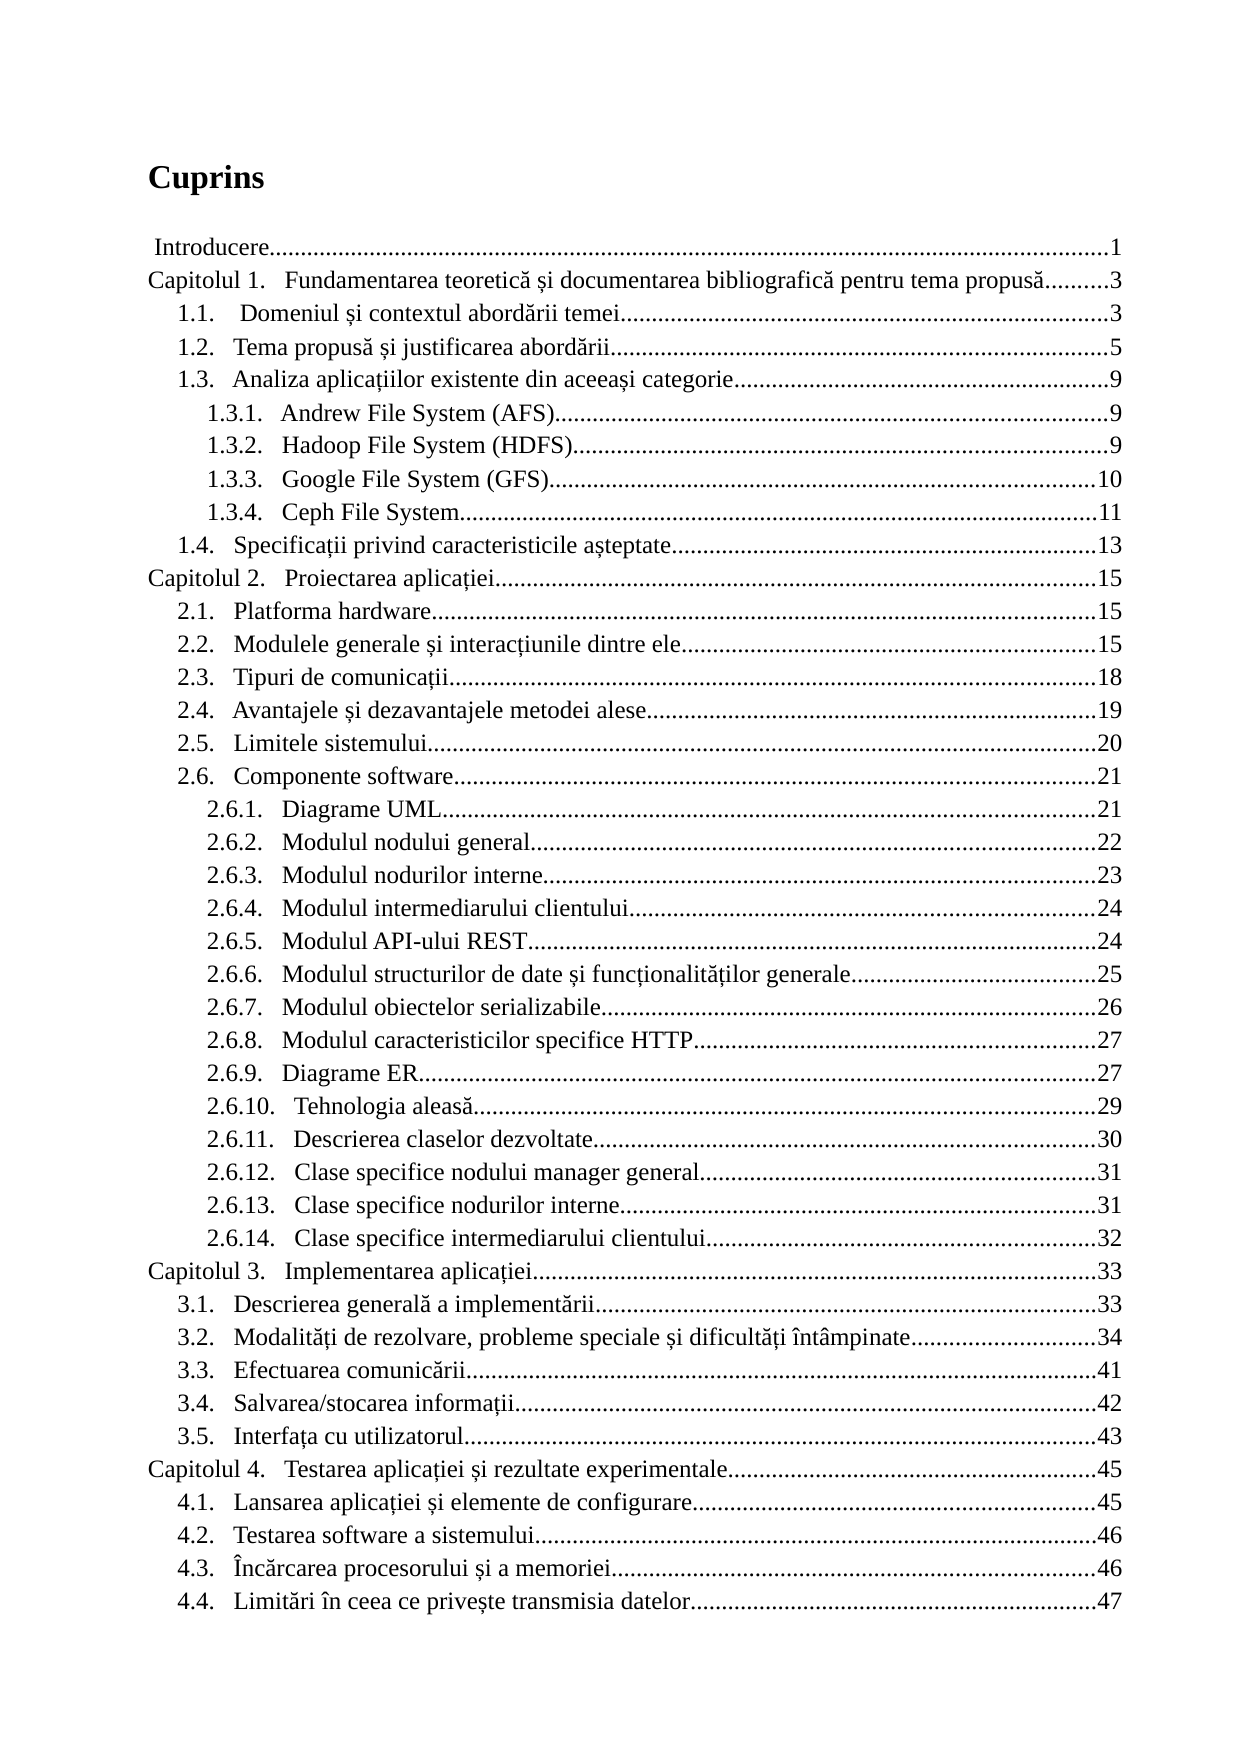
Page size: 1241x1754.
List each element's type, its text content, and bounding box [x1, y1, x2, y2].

text 1.3.4. Ceph File System 11 [207, 497, 1122, 525]
text 1.3.2. Hadoop File System (HDFS) 9 [207, 431, 1122, 459]
text 2.1. Platforma hardware 15 [177, 596, 1122, 624]
text 2.5. Limitele sistemului 20 [177, 728, 1122, 757]
text 2.6.5. Modulul API-ului REST 24 [207, 926, 1122, 955]
text 2.6.3. Modulul nodurilor interne 23 [207, 860, 1122, 889]
text 2.6.2. Modulul nodului general 22 [207, 827, 1122, 856]
text 2.6.10. Tehnologia aleasă 29 [207, 1091, 1122, 1120]
text 3.1. Descrierea generală a implementării 33 [177, 1289, 1122, 1318]
text 2.6.12. Clase specifice nodului manager general 31 [207, 1157, 1122, 1186]
text Capitolul 2. Proiectarea aplicației 15 [148, 563, 1122, 591]
text Capitolul 1. Fundamentarea teoretică și documentarea bibliografică pentru tema propusă 3 [148, 266, 1122, 294]
text 2.2. Modulele generale și interacțiunile dintre ele 15 [177, 629, 1122, 657]
text 2.6.6. Modulul structurilor de date și funcționalităților generale 25 [207, 959, 1122, 988]
text 2.3. Tipuri de comunicații 18 [177, 662, 1122, 691]
text 2.6.9. Diagrame ER 27 [207, 1058, 1122, 1087]
text 2.6.14. Clase specifice intermediarului clientului 32 [207, 1223, 1122, 1252]
text 3.4. Salvarea/stocarea informații 42 [177, 1388, 1122, 1417]
text 4.1. Lansarea aplicației și elemente de configurare 45 [177, 1487, 1122, 1516]
text 1.3. Analiza aplicațiilor existente din aceeași categorie 9 [177, 364, 1122, 393]
text Introducere 1 [148, 232, 1122, 261]
text 3.2. Modalități de rezolvare, probleme speciale și dificultăți întâmpinate 34 [177, 1322, 1122, 1351]
subtitle Cuprins [148, 157, 1122, 195]
text 4.4. Limitări în ceea ce privește transmisia datelor 47 [177, 1586, 1122, 1615]
text 2.6. Componente software 21 [177, 761, 1122, 789]
text 4.2. Testarea software a sistemului 46 [177, 1520, 1122, 1549]
text 4.3. Încărcarea procesorului și a memoriei 46 [177, 1553, 1122, 1582]
text Capitolul 4. Testarea aplicației și rezultate experimentale 45 [148, 1454, 1122, 1483]
text 1.3.3. Google File System (GFS) 10 [207, 464, 1122, 492]
text 1.3.1. Andrew File System (AFS) 9 [207, 398, 1122, 426]
text 2.6.1. Diagrame UML 21 [207, 794, 1122, 823]
text 2.6.13. Clase specifice nodurilor interne 31 [207, 1190, 1122, 1219]
text 3.5. Interfața cu utilizatorul 43 [177, 1421, 1122, 1450]
text 2.6.4. Modulul intermediarului clientului 24 [207, 893, 1122, 922]
text Capitolul 3. Implementarea aplicației 33 [148, 1256, 1122, 1285]
text 2.6.7. Modulul obiectelor serializabile 26 [207, 992, 1122, 1021]
text 1.2. Tema propusă și justificarea abordării 5 [177, 332, 1122, 360]
text 1.4. Specificații privind caracteristicile așteptate 13 [177, 530, 1122, 558]
text 3.3. Efectuarea comunicării 41 [177, 1355, 1122, 1384]
text 2.6.11. Descrierea claselor dezvoltate 30 [207, 1124, 1122, 1153]
text 1.1. Domeniul și contextul abordării temei 3 [177, 298, 1122, 327]
text 2.6.8. Modulul caracteristicilor specifice HTTP 27 [207, 1025, 1122, 1054]
text 2.4. Avantajele și dezavantajele metodei alese 19 [177, 695, 1122, 723]
